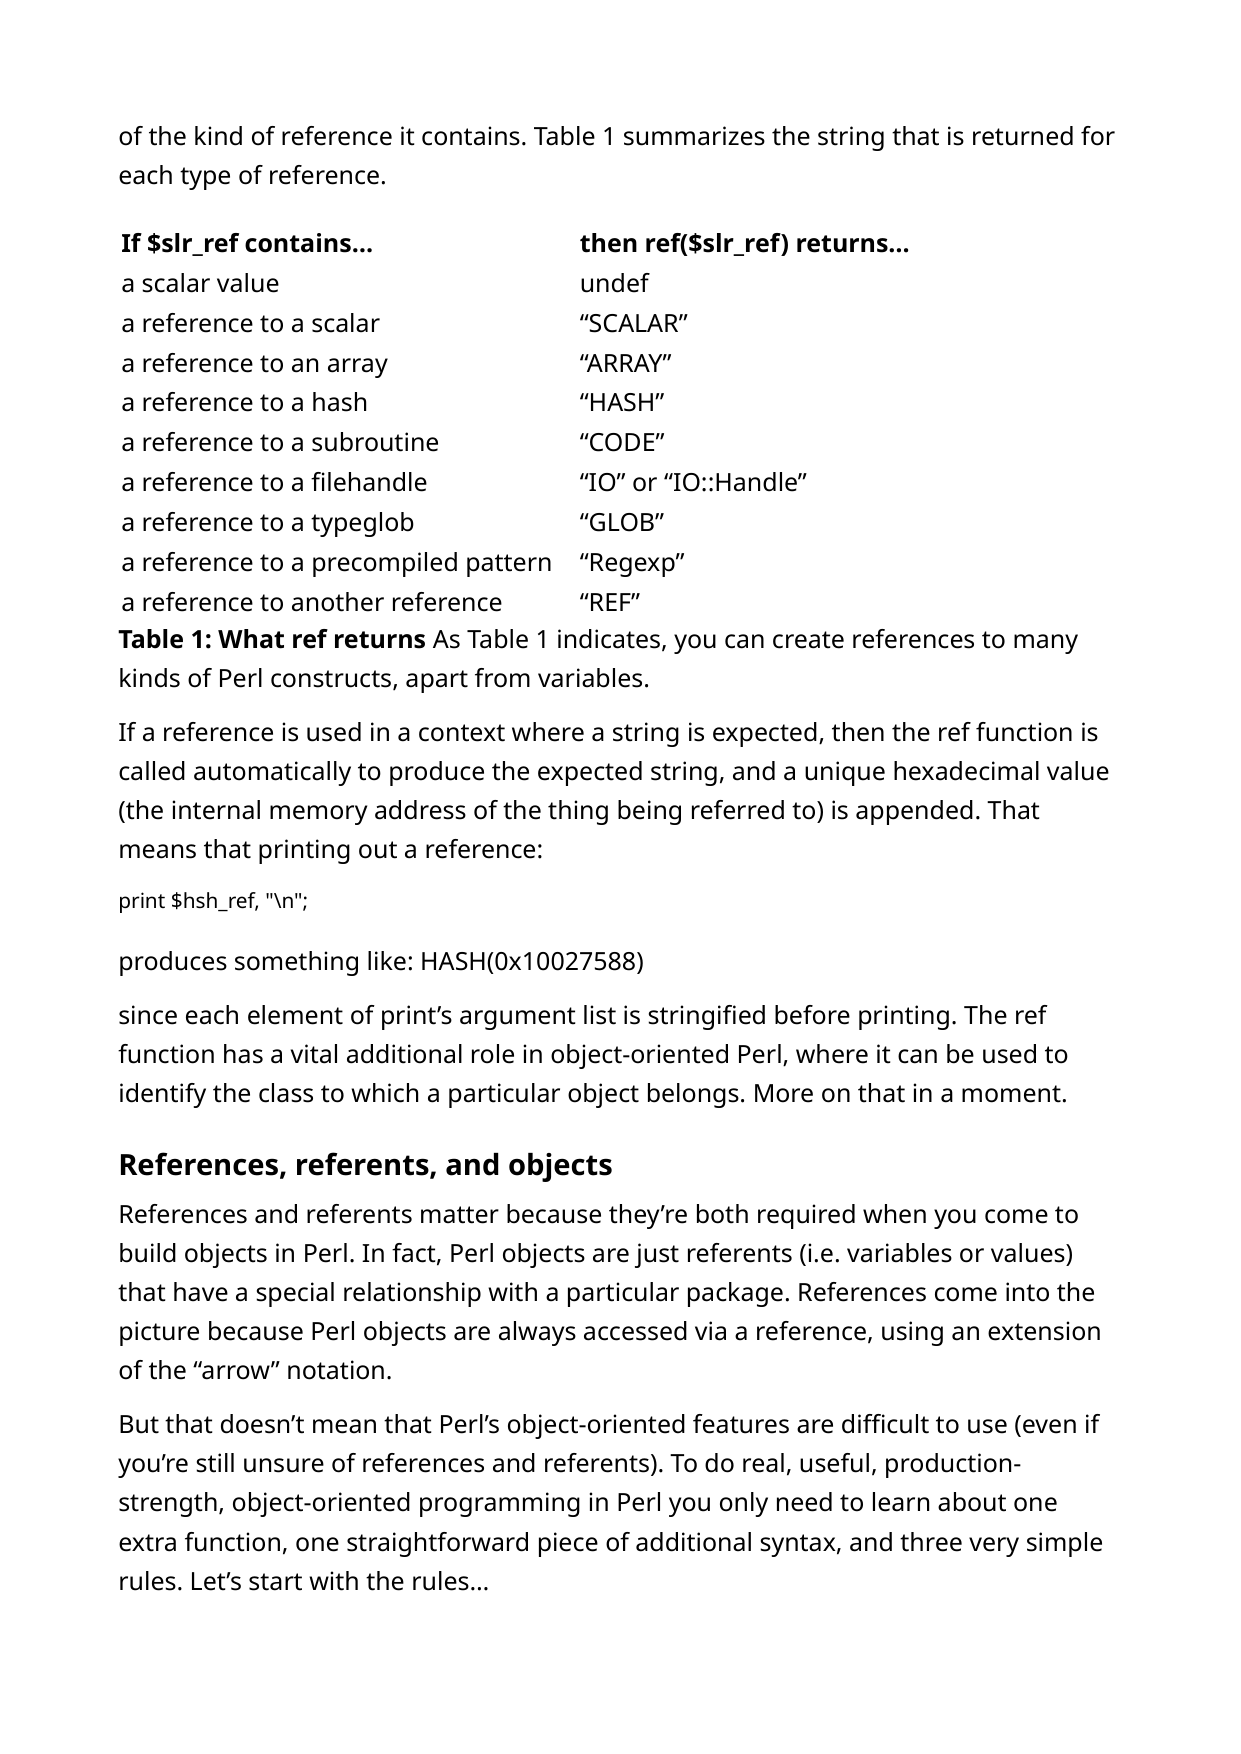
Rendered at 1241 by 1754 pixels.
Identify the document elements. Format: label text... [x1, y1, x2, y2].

table_cell a reference to a hash [118, 382, 577, 422]
table_cell “ARRAY” [577, 342, 938, 382]
text produces something like: HASH(0x10027588) [118, 944, 1122, 978]
table_cell a reference to a filehandle [118, 462, 577, 502]
table_cell “IO” or “IO::Handle” [577, 462, 938, 502]
text But that doesn’t mean that Perl’s object-oriented features are difficult to use (even if you’re still unsure of references and referents). To do real, useful, production-strength, object-oriented programming in Perl you only need to learn about one extra function, one straightforward piece of additional syntax, and three very simple rules. Let’s start with the rules… [118, 1407, 1122, 1597]
subtitle References, referents, and objects [118, 1144, 1122, 1184]
table_cell a reference to a typeglob [118, 502, 577, 542]
table_cell “GLOB” [577, 502, 938, 542]
table_cell undef [577, 263, 938, 302]
text Table 1: What ref returns As Table 1 indicates, you can create references to many kinds of Perl constructs, apart from variables. [118, 622, 1122, 695]
table_cell a reference to another reference [118, 582, 577, 622]
table_cell then ref($slr_ref) returns… [577, 223, 938, 262]
table_header [577, 211, 938, 223]
text References and referents matter because they’re both required when you come to build objects in Perl. In fact, Perl objects are just referents (i.e. variables or values) that have a special relationship with a particular package. References come into the picture because Perl objects are always accessed via a reference, using an extension of the “arrow” notation. [118, 1196, 1122, 1387]
table_cell “CODE” [577, 422, 938, 462]
table_cell a reference to a scalar [118, 303, 577, 342]
text of the kind of reference it contains. Table 1 summarizes the string that is returned for each type of reference. [118, 118, 1122, 191]
text since each element of print’s argument list is stringified before printing. The ref function has a vital additional role in object-oriented Perl, where it can be used to identify the class to which a particular object belongs. More on that in a moment. [118, 997, 1122, 1110]
table_cell a reference to an array [118, 342, 577, 382]
table_cell “SCALAR” [577, 303, 938, 342]
text print $hsh_ref, "\n"; [118, 886, 1122, 914]
table_cell a reference to a precompiled pattern [118, 542, 577, 582]
table_cell If $slr_ref contains… [118, 223, 577, 262]
text If a reference is used in a context where a string is expected, then the ref function is called automatically to produce the expected string, and a unique hexadecimal value (the internal memory address of the thing being referred to) is appended. That means that printing out a reference: [118, 714, 1122, 866]
table_cell a reference to a subroutine [118, 422, 577, 462]
table_cell “HASH” [577, 382, 938, 422]
table_cell a scalar value [118, 263, 577, 302]
table_cell “REF” [577, 582, 938, 622]
table_cell “Regexp” [577, 542, 938, 582]
table_header [118, 211, 577, 223]
